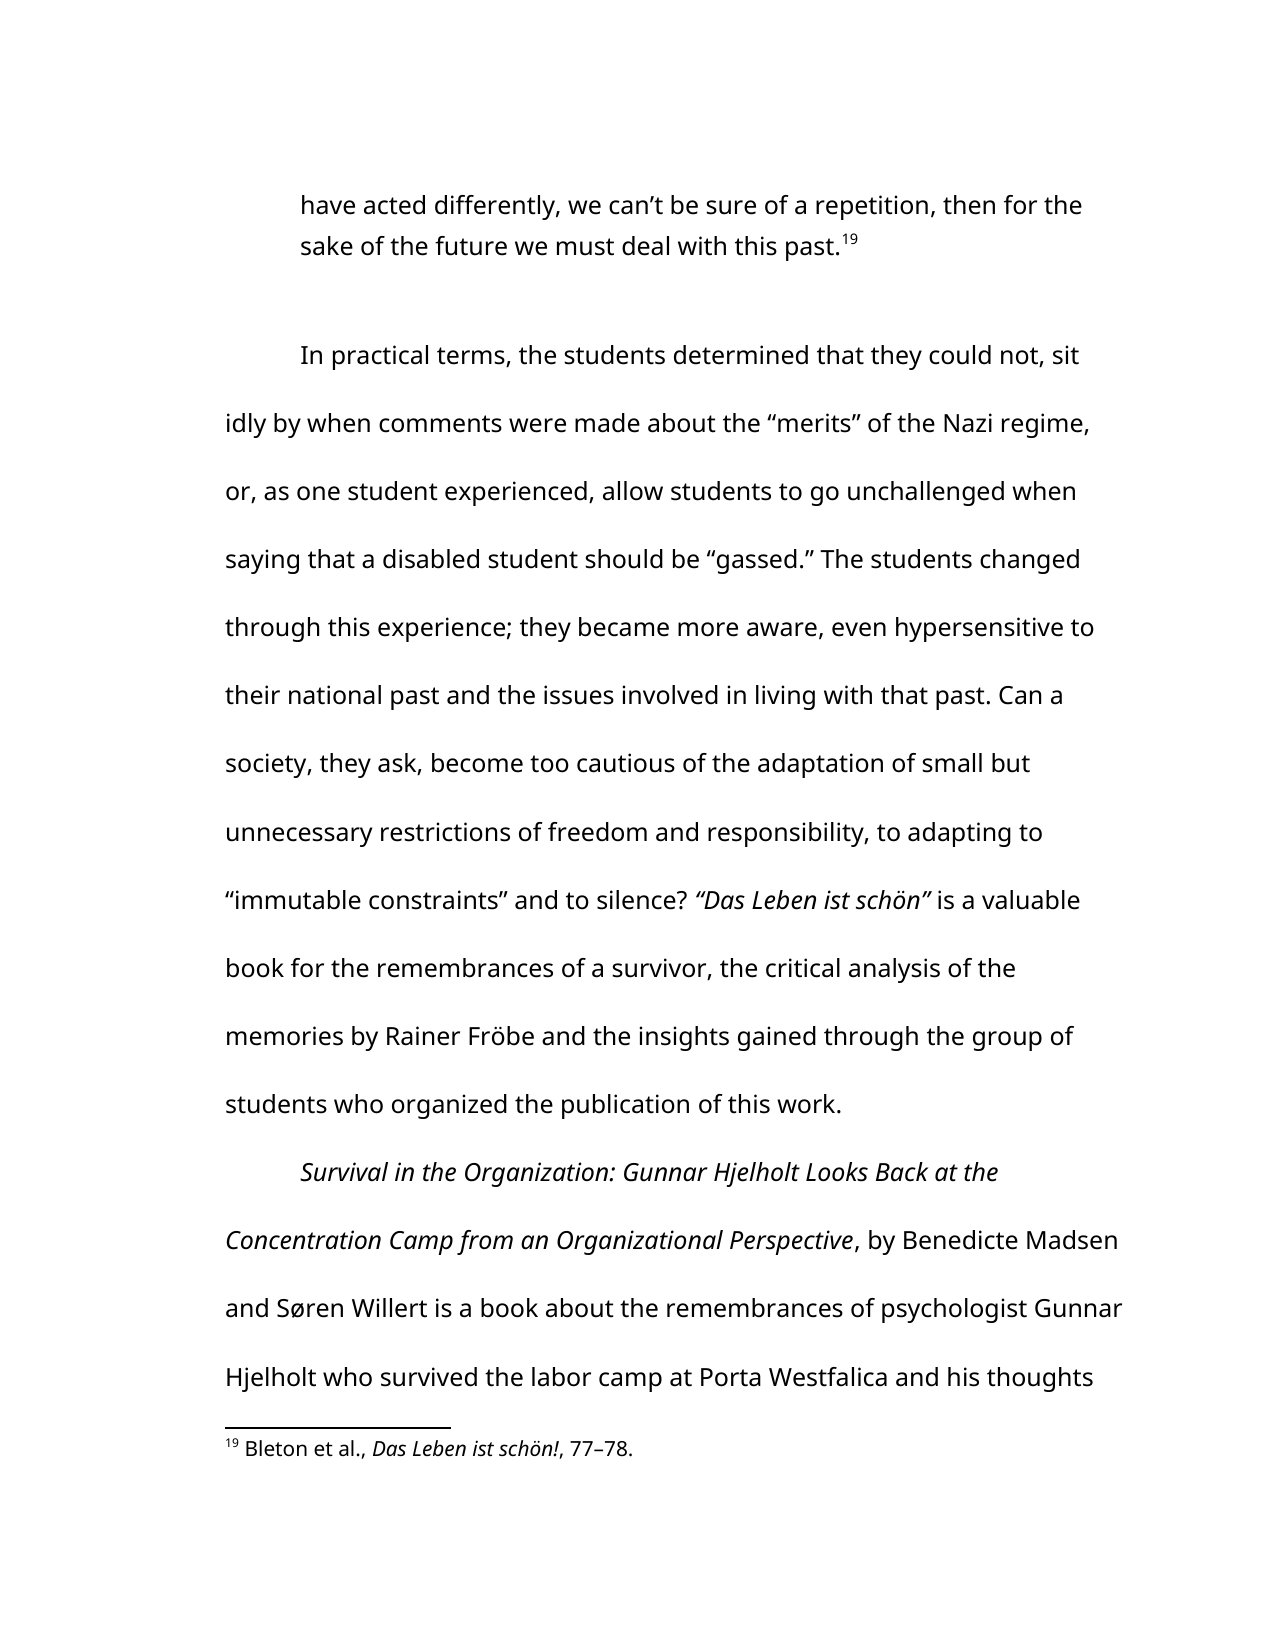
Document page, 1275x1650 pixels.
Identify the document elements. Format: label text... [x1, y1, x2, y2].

text Survival in the Organization: Gunnar Hjelholt Looks Back at the Concentration Camp from an Organizational Perspective, by Benedicte Madsen and Søren Willert is a book about the remembrances of psychologist Gunnar Hjelholt who survived the labor camp at Porta Westfalica and his thoughts [225, 1155, 1125, 1393]
text In practical terms, the students determined that they could not, sit idly by when comments were made about the “merits” of the Nazi regime, or, as one student experienced, allow students to go unchallenged when saying that a disabled student should be “gassed.” The students changed through this experience; they became more aware, even hypersensitive to their national past and the issues involved in living with that past. Can a society, they ask, become too cautious of the adaptation of small but unnecessary restrictions of freedom and responsibility, to adapting to “immutable constraints” and to silence? “Das Leben ist schön” is a valuable book for the remembrances of a survivor, the critical analysis of the memories by Rainer Fröbe and the insights gained through the group of students who organized the publication of this work. [225, 337, 1125, 1121]
text have acted differently, we can’t be sure of a repetition, then for the sake of the future we must deal with this past. [300, 187, 1125, 262]
text Bleton et al., Das Leben ist schön!, 77–78. [225, 1434, 1125, 1462]
